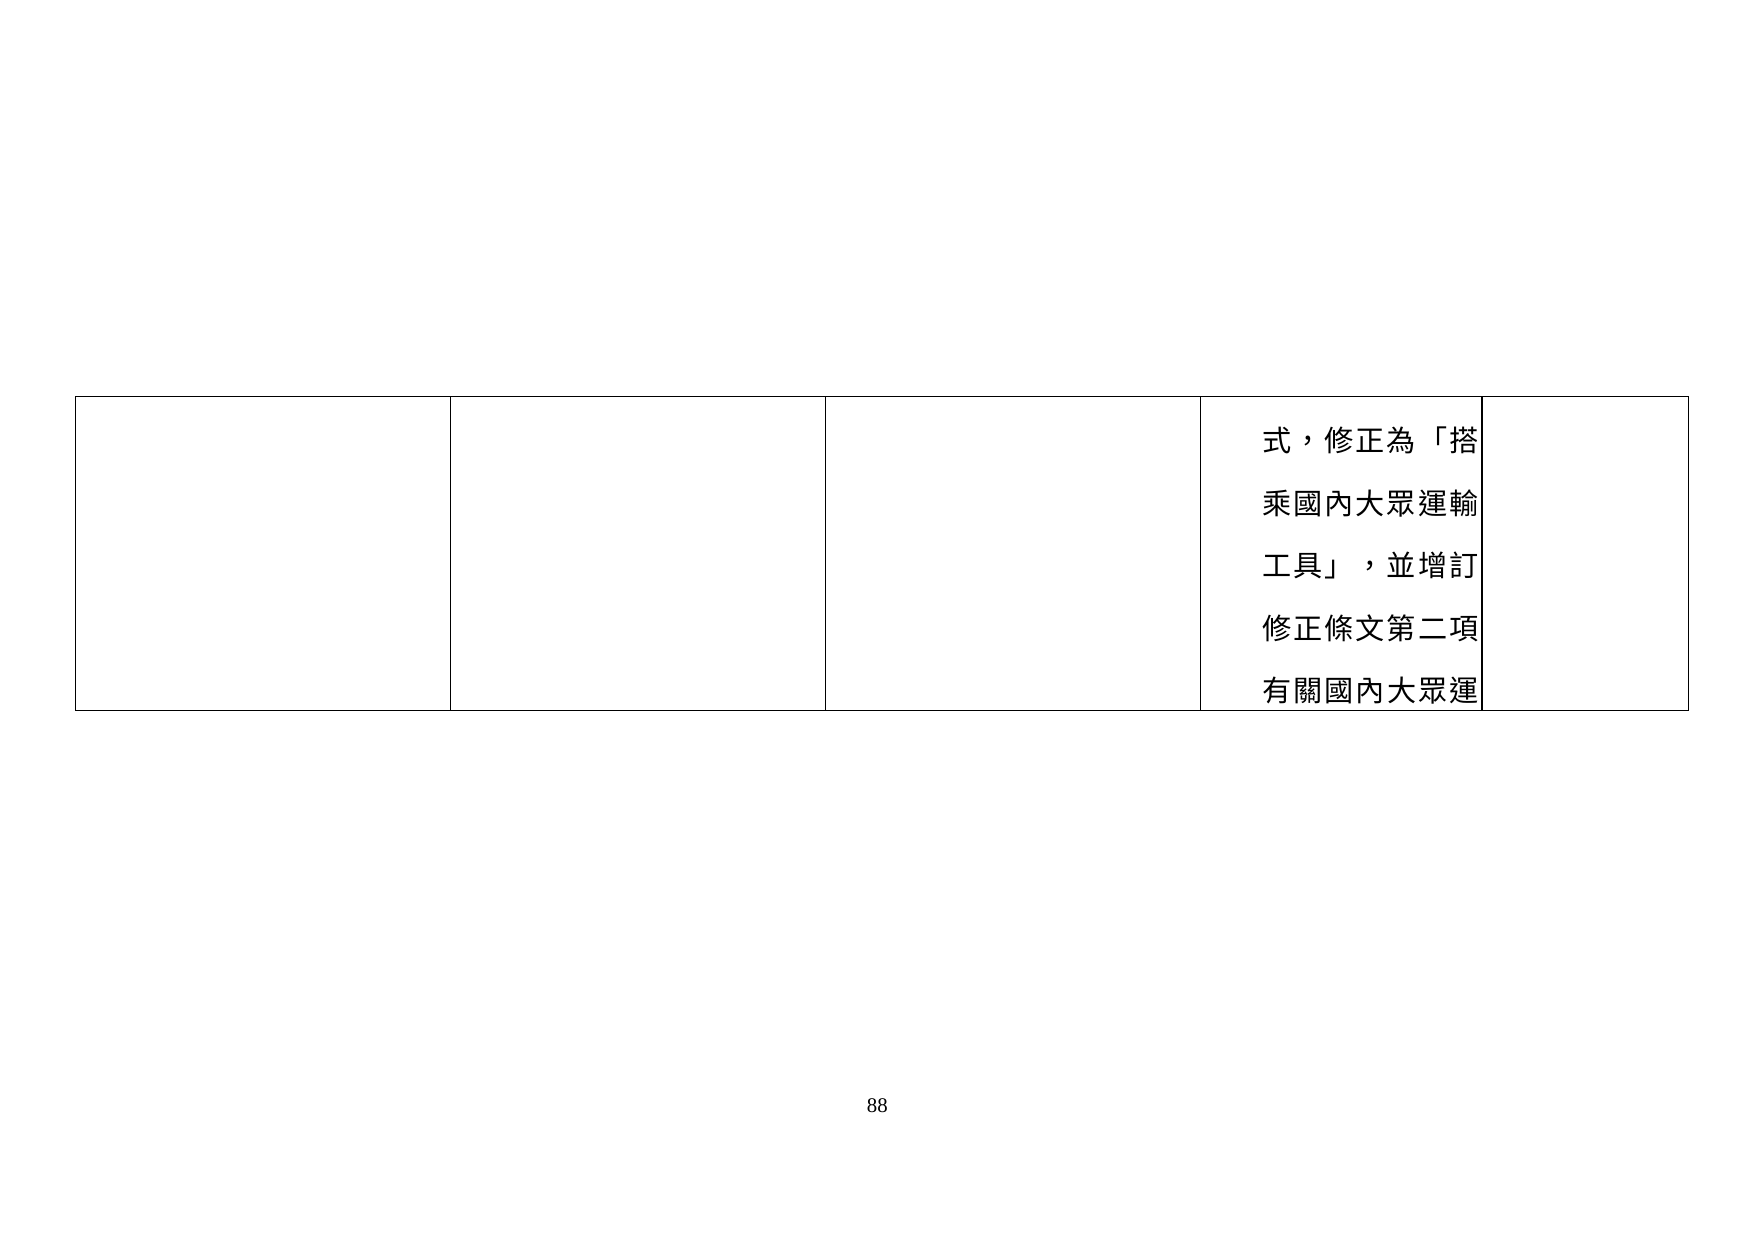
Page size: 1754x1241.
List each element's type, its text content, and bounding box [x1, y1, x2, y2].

table_cell [1483, 397, 1688, 710]
table_cell 式，修正為「搭乘國內大眾運輸工具」，並增訂修正條文第二項有關國內大眾運 [1201, 397, 1481, 710]
table_cell [76, 397, 450, 710]
table_cell [826, 397, 1200, 710]
table_cell [451, 397, 825, 710]
